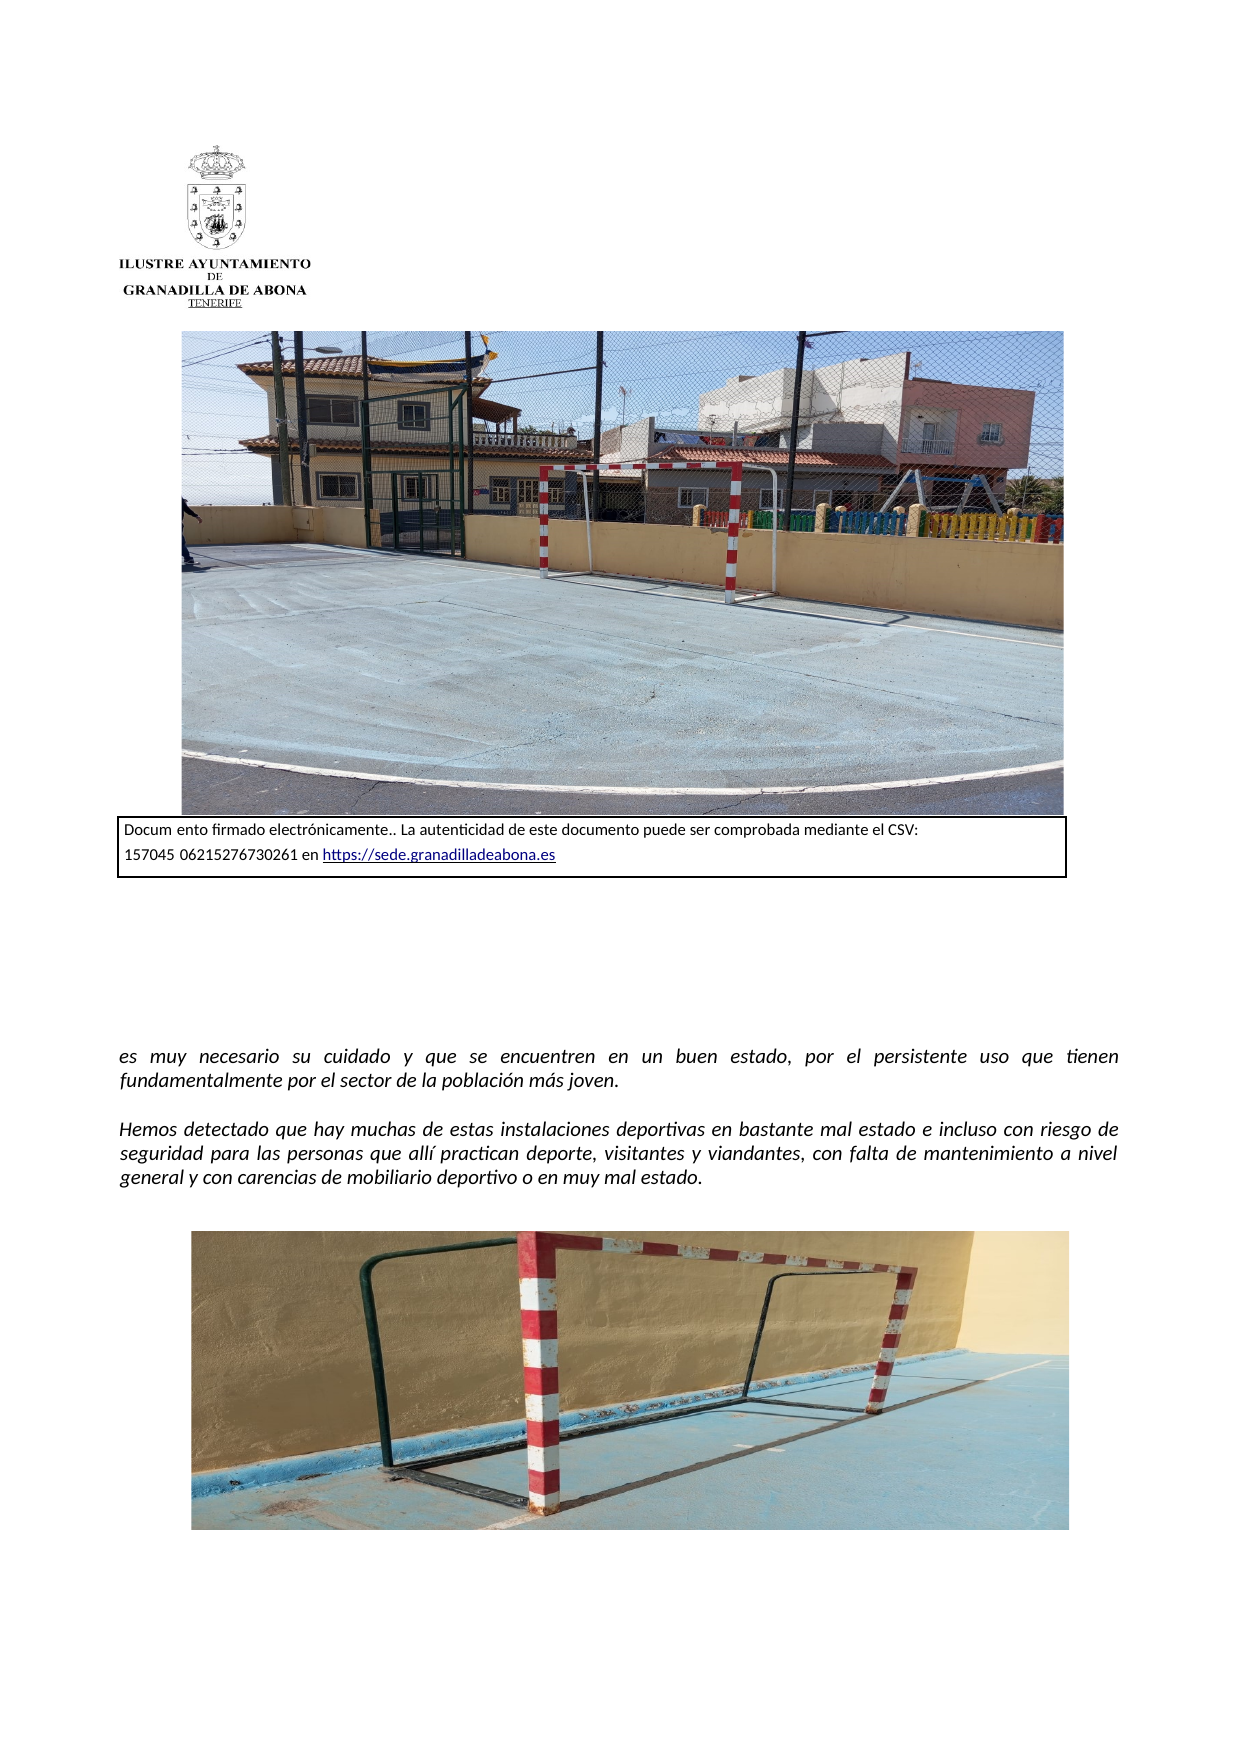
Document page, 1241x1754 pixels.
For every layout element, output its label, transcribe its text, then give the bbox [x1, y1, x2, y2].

text es muy necesario su cuidado y que se encuentren en un buen estado, por el persistente uso que tienen fundamentalmente por el sector de la población más joven. [119, 1044, 1122, 1093]
table_cell Docum [119, 818, 181, 844]
text Hemos detectado que hay muchas de estas instalaciones deportivas en bastante mal estado e incluso con riesgo de seguridad para las personas que allí practican deporte, visitantes y viandantes, con falta de mantenimiento a nivel general y con carencias de mobiliario deportivo o en muy mal estado. [119, 1117, 1122, 1190]
table_cell [118, 878, 181, 1044]
table_cell 157045 [119, 844, 181, 876]
table_cell [181, 878, 1066, 1044]
table_cell 06215276730261 en https://sede.granadilladeabona.es [181, 844, 1065, 876]
table_cell ento firmado electrónicamente.. La autenticidad de este documento puede ser comprobada mediante el CSV: [181, 818, 1065, 844]
table_header [118, 331, 181, 816]
